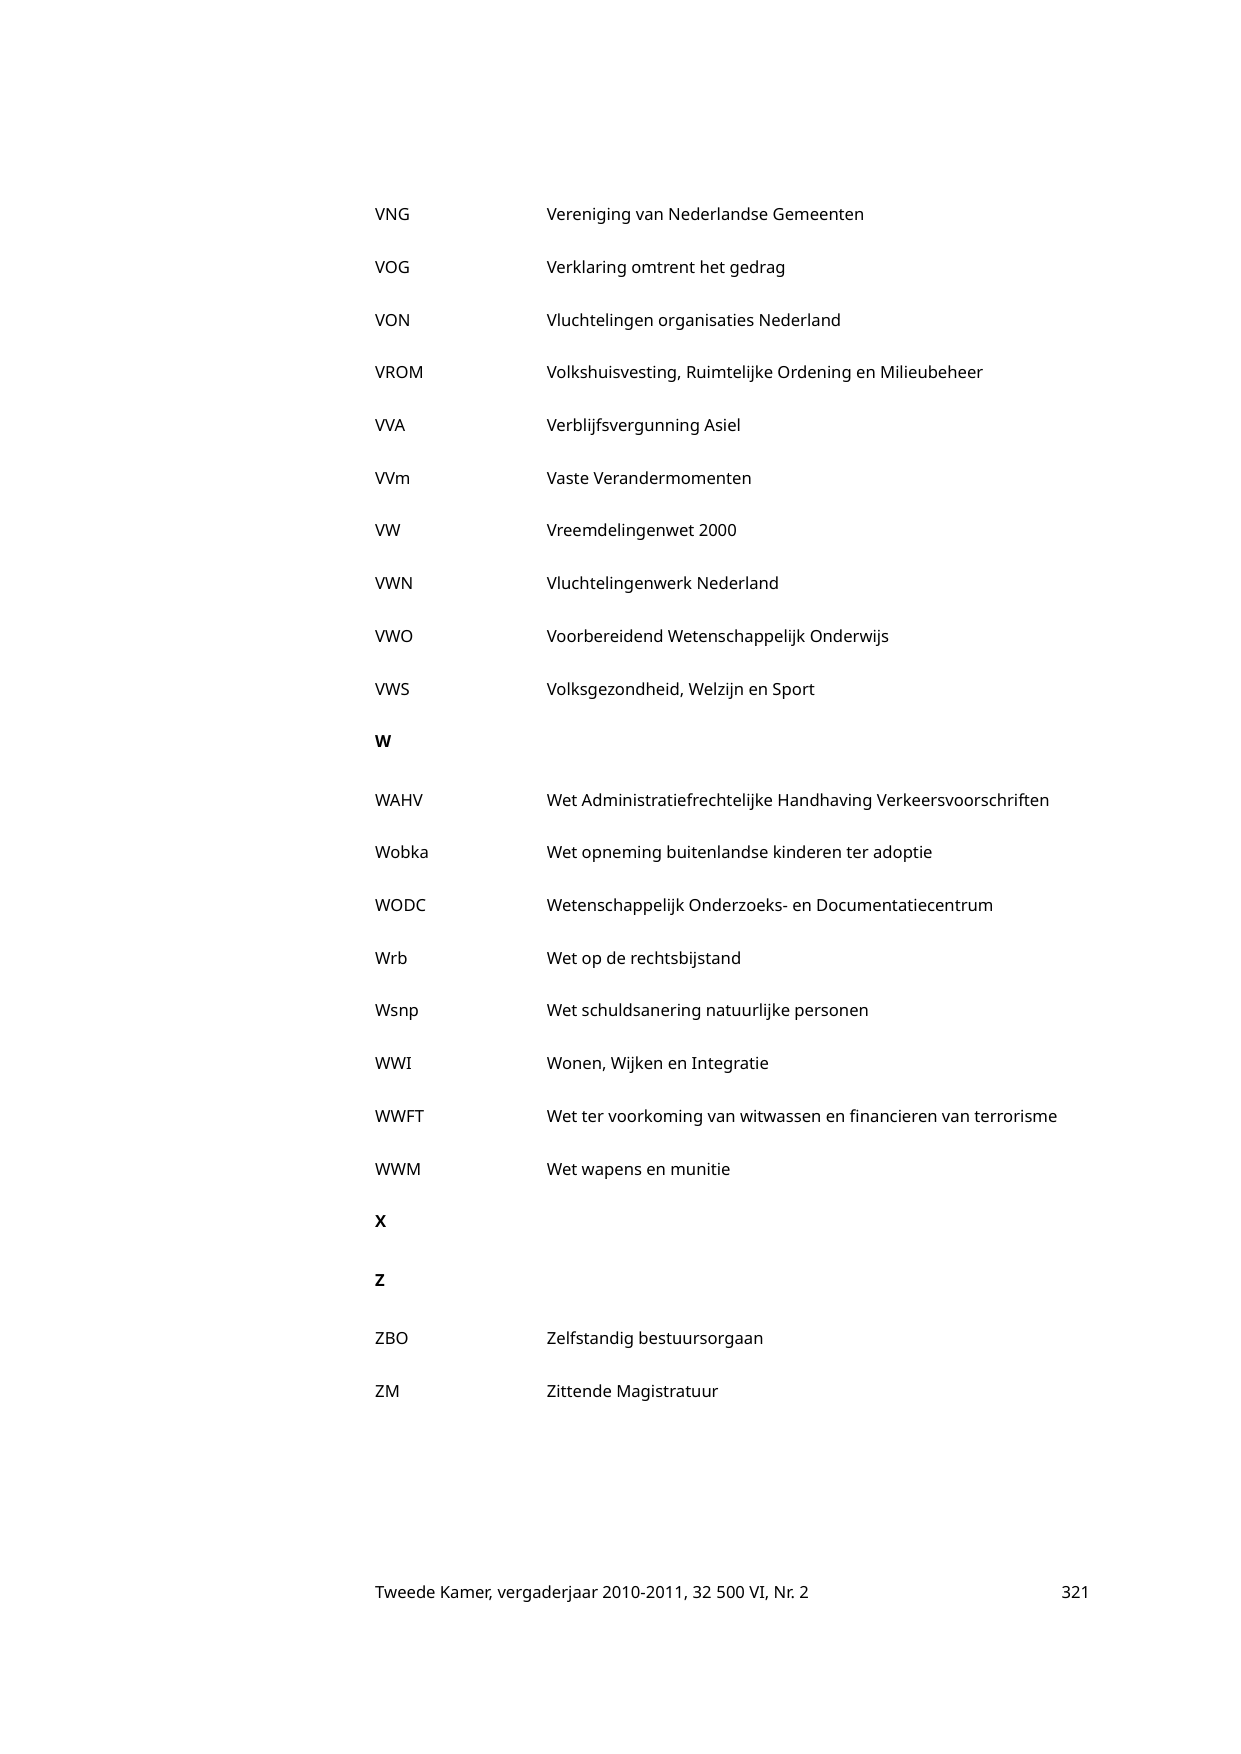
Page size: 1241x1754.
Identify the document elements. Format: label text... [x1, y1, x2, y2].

table_cell VOG [375, 255, 547, 308]
table_cell X [375, 1210, 547, 1268]
table_cell [547, 730, 1090, 788]
table_cell ZBO [375, 1327, 547, 1379]
table_cell Wobka [375, 841, 547, 894]
table_cell [547, 1268, 1090, 1327]
table_cell Wet wapens en munitie [547, 1157, 1090, 1210]
table_cell VON [375, 308, 547, 361]
table_cell WWM [375, 1157, 547, 1210]
table_cell Voorbereidend Wetenschappelijk Onderwijs [547, 624, 1090, 677]
table_cell VWO [375, 624, 547, 677]
table_cell Wet Administratiefrechtelijke Handhaving Verkeersvoorschriften [547, 788, 1090, 841]
table_cell VWS [375, 677, 547, 730]
table_cell Wonen, Wijken en Integratie [547, 1052, 1090, 1104]
table_cell VVm [375, 466, 547, 519]
table_cell Wet opneming buitenlandse kinderen ter adoptie [547, 841, 1090, 894]
table_cell VROM [375, 361, 547, 413]
table_cell Wetenschappelijk Onderzoeks- en Documentatiecentrum [547, 894, 1090, 946]
table_cell Vereniging van Nederlandse Gemeenten [547, 203, 1090, 255]
table_cell Wet schuldsanering natuurlijke personen [547, 999, 1090, 1052]
table_cell VW [375, 519, 547, 572]
table_cell W [375, 730, 547, 788]
table_cell WODC [375, 894, 547, 946]
table_cell Vluchtelingen organisaties Nederland [547, 308, 1090, 361]
table_cell WWFT [375, 1105, 547, 1157]
table_cell Wsnp [375, 999, 547, 1052]
table_cell WAHV [375, 788, 547, 841]
table_cell [547, 150, 1090, 203]
table_cell Zittende Magistratuur [547, 1380, 1090, 1432]
table_cell Verklaring omtrent het gedrag [547, 255, 1090, 308]
table_cell [547, 1210, 1090, 1268]
table_cell Wrb [375, 946, 547, 999]
table_cell Vaste Verandermomenten [547, 466, 1090, 519]
table_cell Vreemdelingenwet 2000 [547, 519, 1090, 572]
table_cell ZM [375, 1380, 547, 1432]
table_cell VWN [375, 572, 547, 624]
table_cell WWI [375, 1052, 547, 1104]
table_cell Wet ter voorkoming van witwassen en financieren van terrorisme [547, 1105, 1090, 1157]
table_cell Vluchtelingenwerk Nederland [547, 572, 1090, 624]
table_cell Verblijfsvergunning Asiel [547, 414, 1090, 466]
table_cell Volkshuisvesting, Ruimtelijke Ordening en Milieubeheer [547, 361, 1090, 413]
table_cell Z [375, 1268, 547, 1327]
table_cell VVA [375, 414, 547, 466]
table_cell VNG [375, 203, 547, 255]
table_cell Volksgezondheid, Welzijn en Sport [547, 677, 1090, 730]
table_cell [375, 150, 547, 203]
table_cell Zelfstandig bestuursorgaan [547, 1327, 1090, 1379]
table_cell Wet op de rechtsbijstand [547, 946, 1090, 999]
